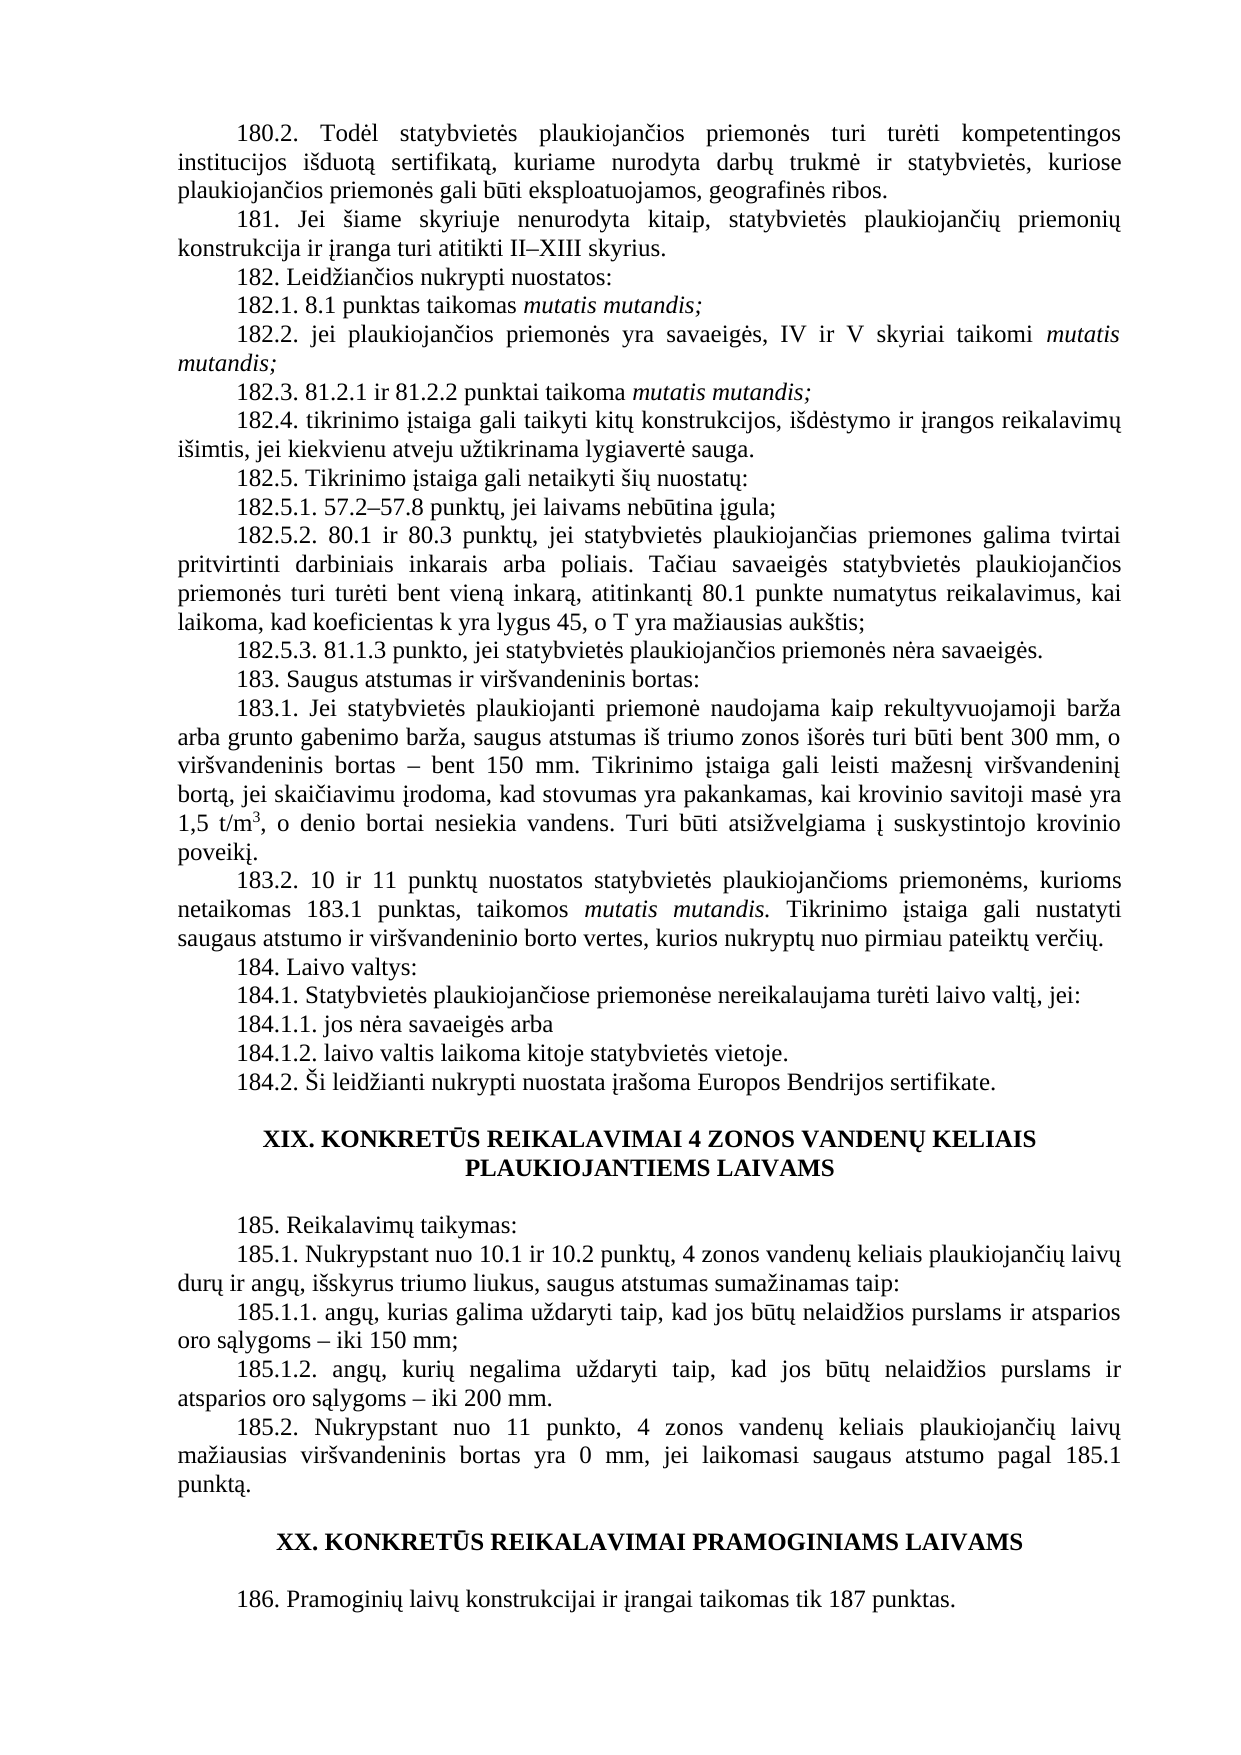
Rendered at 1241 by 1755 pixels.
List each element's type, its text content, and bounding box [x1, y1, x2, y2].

text 182.4. tikrinimo įstaiga gali taikyti kitų konstrukcijos, išdėstymo ir įrangos reikalavimų išimtis, jei kiekvienu atveju užtikrinama lygiavertė sauga. [177, 406, 1122, 463]
text 183. Saugus atstumas ir viršvandeninis bortas: [177, 664, 1122, 693]
text 182.5.2. 80.1 ir 80.3 punktų, jei statybvietės plaukiojančias priemones galima tvirtai pritvirtinti darbiniais inkarais arba poliais. Tačiau savaeigės statybvietės plaukiojančios priemonės turi turėti bent vieną inkarą, atitinkantį 80.1 punkte numatytus reikalavimus, kai laikoma, kad koeficientas k yra lygus 45, o T yra mažiausias aukštis; [177, 521, 1122, 636]
text 185.1.2. angų, kurių negalima uždaryti taip, kad jos būtų nelaidžios purslams ir atsparios oro sąlygoms – iki 200 mm. [177, 1354, 1122, 1412]
text 184.1.2. laivo valtis laikoma kitoje statybvietės vietoje. [177, 1038, 1122, 1067]
text 182.2. jei plaukiojančios priemonės yra savaeigės, IV ir V skyriai taikomi mutatis mutandis; [177, 319, 1122, 377]
text 185.1. Nukrypstant nuo 10.1 ir 10.2 punktų, 4 zonos vandenų keliais plaukiojančių laivų durų ir angų, išskyrus triumo liukus, saugus atstumas sumažinamas taip: [177, 1239, 1122, 1297]
text 182. Leidžiančios nukrypti nuostatos: [177, 262, 1122, 291]
text 182.1. 8.1 punktas taikomas mutatis mutandis; [177, 291, 1122, 319]
text XIX. KONKRETŪS REIKALAVIMAI 4 ZONOS VANDENŲ KELIAIS PLAUKIOJANTIEMS LAIVAMS [177, 1124, 1122, 1182]
text 185.2. Nukrypstant nuo 11 punkto, 4 zonos vandenų keliais plaukiojančių laivų mažiausias viršvandeninis bortas yra 0 mm, jei laikomasi saugaus atstumo pagal 185.1 punktą. [177, 1412, 1122, 1498]
text 184.1.1. jos nėra savaeigės arba [177, 1009, 1122, 1038]
text XX. KONKRETŪS REIKALAVIMAI PRAMOGINIAMS LAIVAMS [177, 1527, 1122, 1556]
text 182.5. Tikrinimo įstaiga gali netaikyti šių nuostatų: [177, 463, 1122, 492]
text 181. Jei šiame skyriuje nenurodyta kitaip, statybvietės plaukiojančių priemonių konstrukcija ir įranga turi atitikti II–XIII skyrius. [177, 204, 1122, 262]
text 184.1. Statybvietės plaukiojančiose priemonėse nereikalaujama turėti laivo valtį, jei: [177, 981, 1122, 1009]
text 183.2. 10 ir 11 punktų nuostatos statybvietės plaukiojančioms priemonėms, kurioms netaikomas 183.1 punktas, taikomos mutatis mutandis. Tikrinimo įstaiga gali nustatyti saugaus atstumo ir viršvandeninio borto vertes, kurios nukryptų nuo pirmiau pateiktų verčių. [177, 866, 1122, 952]
text 186. Pramoginių laivų konstrukcijai ir įrangai taikomas tik 187 punktas. [177, 1584, 1122, 1613]
text 185.1.1. angų, kurias galima uždaryti taip, kad jos būtų nelaidžios purslams ir atsparios oro sąlygoms – iki 150 mm; [177, 1297, 1122, 1354]
text 180.2. Todėl statybvietės plaukiojančios priemonės turi turėti kompetentingos institucijos išduotą sertifikatą, kuriame nurodyta darbų trukmė ir statybvietės, kuriose plaukiojančios priemonės gali būti eksploatuojamos, geografinės ribos. [177, 118, 1122, 204]
text 182.5.3. 81.1.3 punkto, jei statybvietės plaukiojančios priemonės nėra savaeigės. [177, 636, 1122, 664]
text 184. Laivo valtys: [177, 952, 1122, 981]
text 183.1. Jei statybvietės plaukiojanti priemonė naudojama kaip rekultyvuojamoji barža arba grunto gabenimo barža, saugus atstumas iš triumo zonos išorės turi būti bent 300 mm, o viršvandeninis bortas – bent 150 mm. Tikrinimo įstaiga gali leisti mažesnį viršvandeninį bortą, jei skaičiavimu įrodoma, kad stovumas yra pakankamas, kai krovinio savitoji masė yra 1,5 t/m3, o denio bortai nesiekia vandens. Turi būti atsižvelgiama į suskystintojo krovinio poveikį. [177, 693, 1122, 866]
text 182.5.1. 57.2–57.8 punktų, jei laivams nebūtina įgula; [177, 492, 1122, 521]
text 182.3. 81.2.1 ir 81.2.2 punktai taikoma mutatis mutandis; [177, 377, 1122, 406]
text 185. Reikalavimų taikymas: [177, 1211, 1122, 1239]
text 184.2. Ši leidžianti nukrypti nuostata įrašoma Europos Bendrijos sertifikate. [177, 1067, 1122, 1096]
